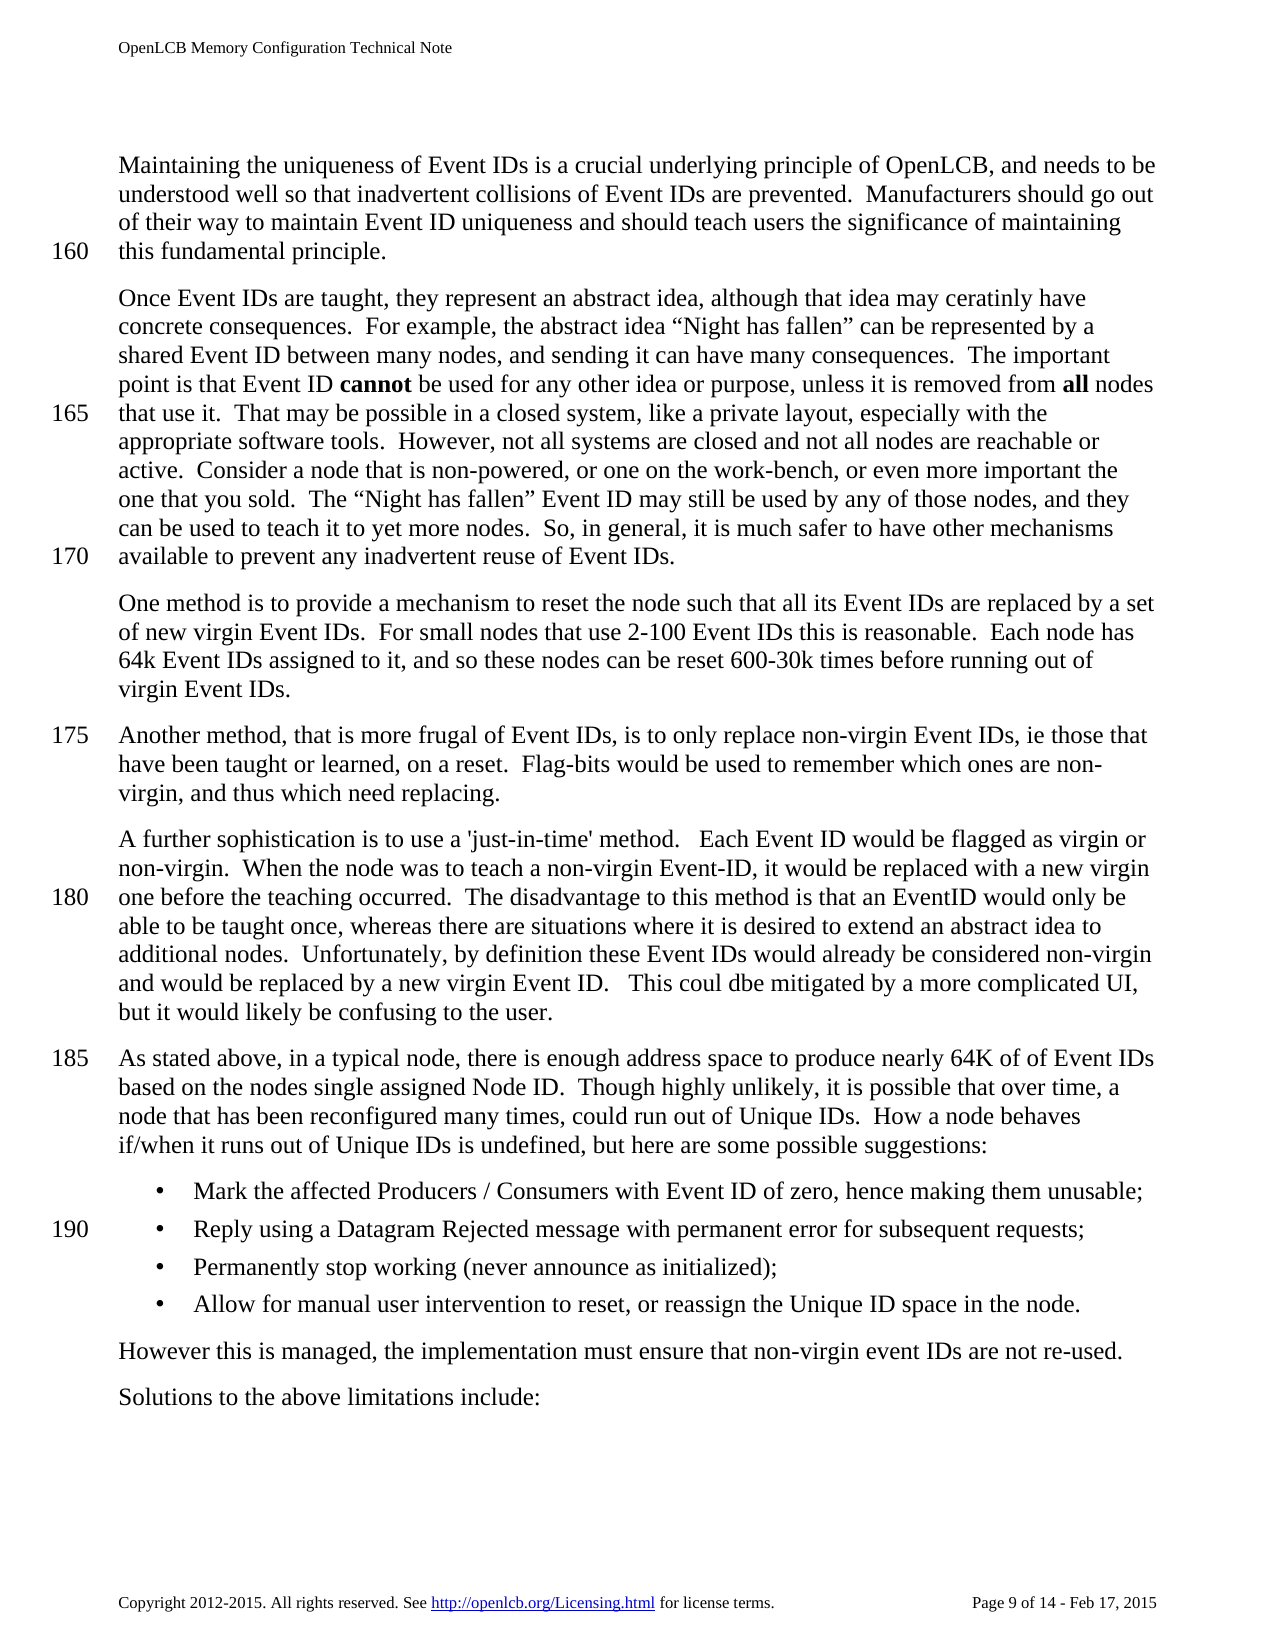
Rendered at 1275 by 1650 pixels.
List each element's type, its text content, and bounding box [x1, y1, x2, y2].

list Reply using a Datagram Rejected message with permanent error for subsequent requests; [156, 1214, 1157, 1243]
text Once Event IDs are taught, they represent an abstract idea, although that idea may ceratinly have concrete consequences. For example, the abstract idea “Night has fallen” can be represented by a shared Event ID between many nodes, and sending it can have many consequences. The important point is that Event ID cannot be used for any other idea or purpose, unless it is removed from all nodes that use it. That may be possible in a closed system, like a private layout, especially with the appropriate software tools. However, not all systems are closed and not all nodes are reachable or active. Consider a node that is non-powered, or one on the work-bench, or even more important the one that you sold. The “Night has fallen” Event ID may still be used by any of those nodes, and they can be used to teach it to yet more nodes. So, in general, it is much safer to have other mechanisms available to prevent any inadvertent reuse of Event IDs. [118, 283, 1157, 570]
list Allow for manual user intervention to reset, or reassign the Unique ID space in the node. [156, 1289, 1157, 1318]
list Mark the affected Producers / Consumers with Event ID of zero, hence making them unusable; [156, 1176, 1157, 1205]
text One method is to provide a mechanism to reset the node such that all its Event IDs are replaced by a set of new virgin Event IDs. For small nodes that use 2-100 Event IDs this is reasonable. Each node has 64k Event IDs assigned to it, and so these nodes can be reset 600-30k times before running out of virgin Event IDs. [118, 588, 1157, 703]
text Another method, that is more frugal of Event IDs, is to only replace non-virgin Event IDs, ie those that have been taught or learned, on a reset. Flag-bits would be used to remember which ones are non-virgin, and thus which need replacing. [118, 721, 1157, 807]
text A further sophistication is to use a 'just-in-time' method. Each Event ID would be flagged as virgin or non-virgin. When the node was to teach a non-virgin Event-ID, it would be replaced with a new virgin one before the teaching occurred. The disadvantage to this method is that an EventID would only be able to be taught once, whereas there are situations where it is desired to extend an abstract idea to additional nodes. Unfortunately, by definition these Event IDs would already be considered non-virgin and would be replaced by a new virgin Event ID. This coul dbe mitigated by a more complicated UI, but it would likely be confusing to the user. [118, 824, 1157, 1026]
list Permanently stop working (never announce as initialized); [156, 1252, 1157, 1280]
text Solutions to the above limitations include: [118, 1382, 1157, 1411]
text Maintaining the uniqueness of Event IDs is a crucial underlying principle of OpenLCB, and needs to be understood well so that inadvertent collisions of Event IDs are prevented. Manufacturers should go out of their way to maintain Event ID uniqueness and should teach users the significance of maintaining this fundamental principle. [118, 150, 1157, 265]
text However this is managed, the implementation must ensure that non-virgin event IDs are not re-used. [118, 1336, 1157, 1364]
text As stated above, in a typical node, there is enough address space to produce nearly 64K of of Event IDs based on the nodes single assigned Node ID. Though highly unlikely, it is possible that over time, a node that has been reconfigured many times, could run out of Unique IDs. How a node behaves if/when it runs out of Unique IDs is undefined, but here are some possible suggestions: [118, 1043, 1157, 1158]
